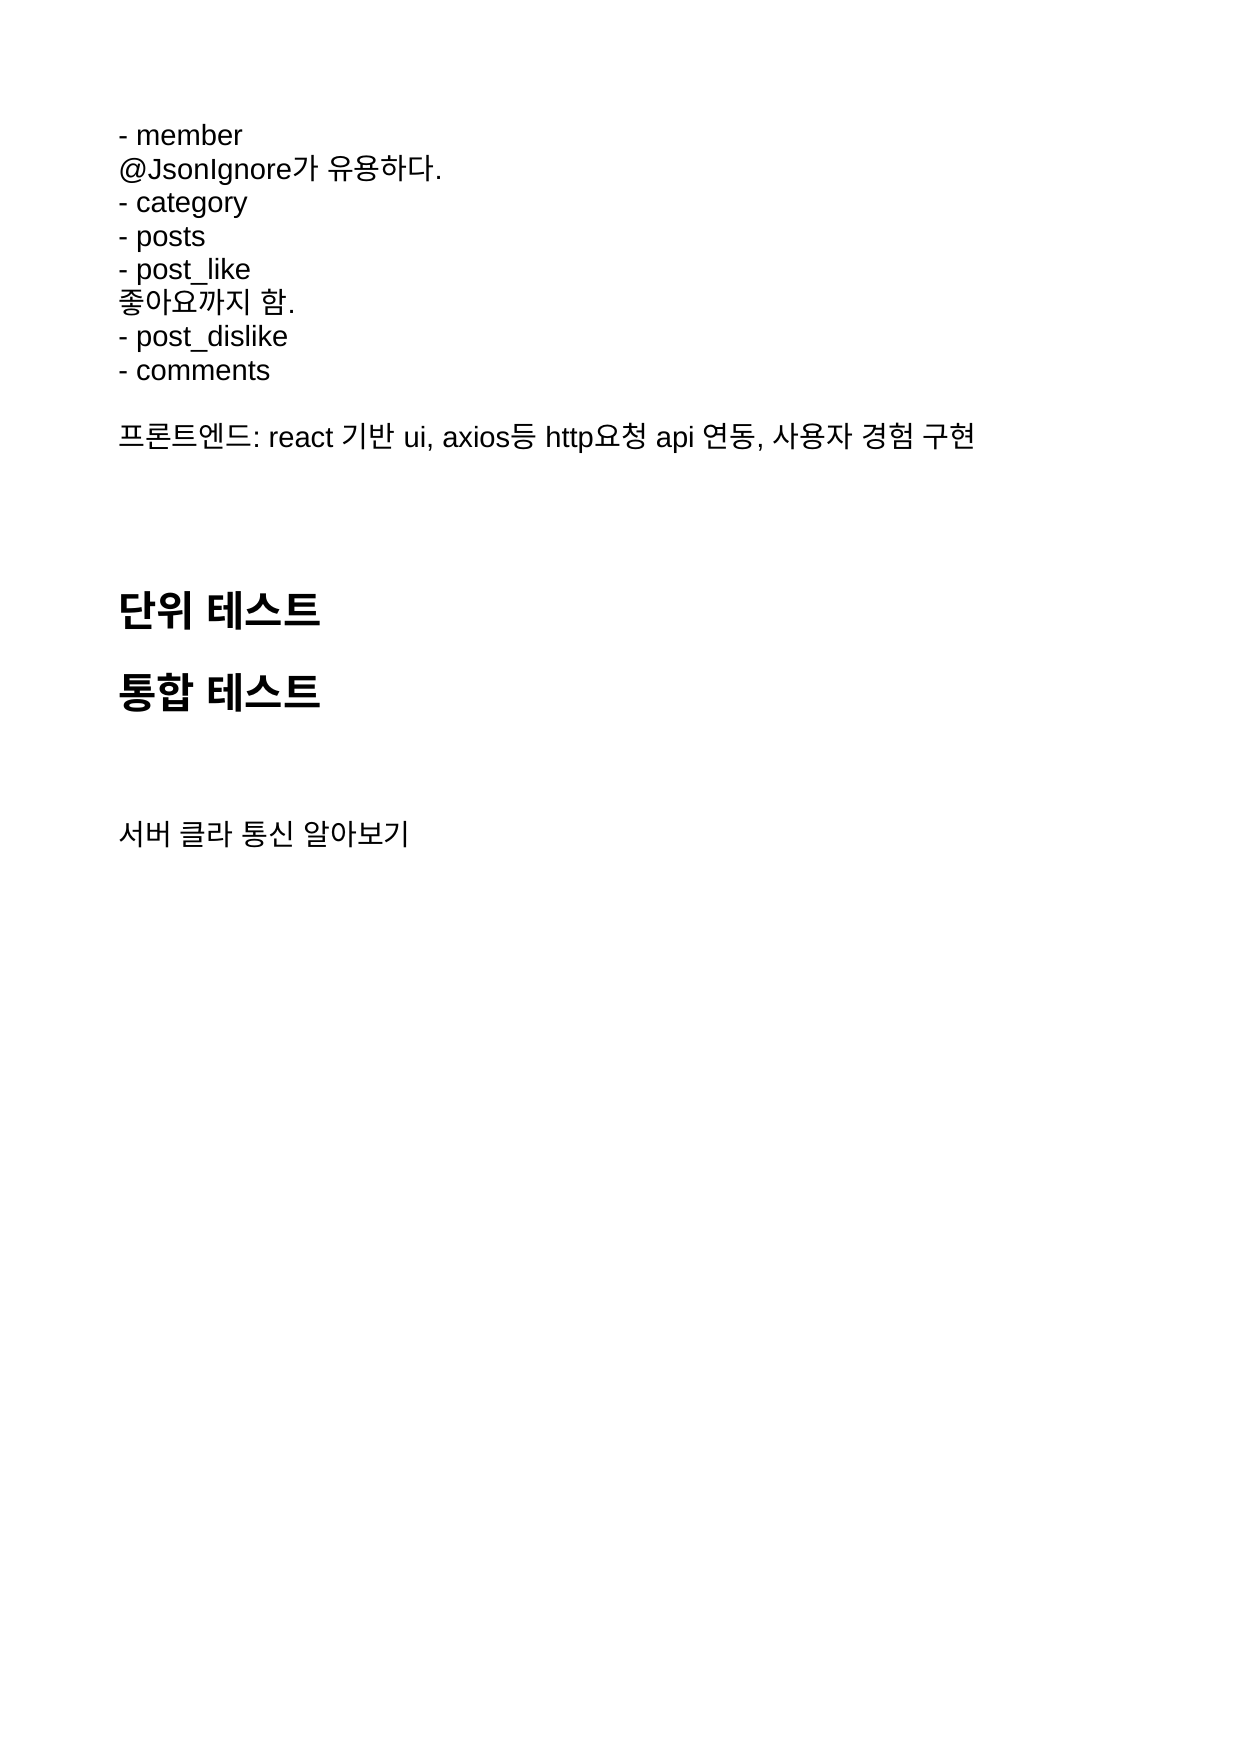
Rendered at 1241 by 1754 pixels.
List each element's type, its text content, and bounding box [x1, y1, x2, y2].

text 통합 테스트 [118, 669, 1122, 717]
text 프론트엔드: react 기반 ui, axios등 http요청 api 연동, 사용자 경험 구현 [118, 420, 1122, 453]
text - member [118, 118, 1122, 152]
text 단위 테스트 [118, 588, 1122, 636]
text - post_like [118, 252, 1122, 286]
text - post_dislike [118, 319, 1122, 353]
text - comments [118, 353, 1122, 386]
text 서버 클라 통신 알아보기 [118, 818, 1122, 851]
text 좋아요까지 함. [118, 286, 1122, 319]
text - posts [118, 219, 1122, 252]
text @JsonIgnore가 유용하다. [118, 152, 1122, 185]
text - category [118, 185, 1122, 219]
